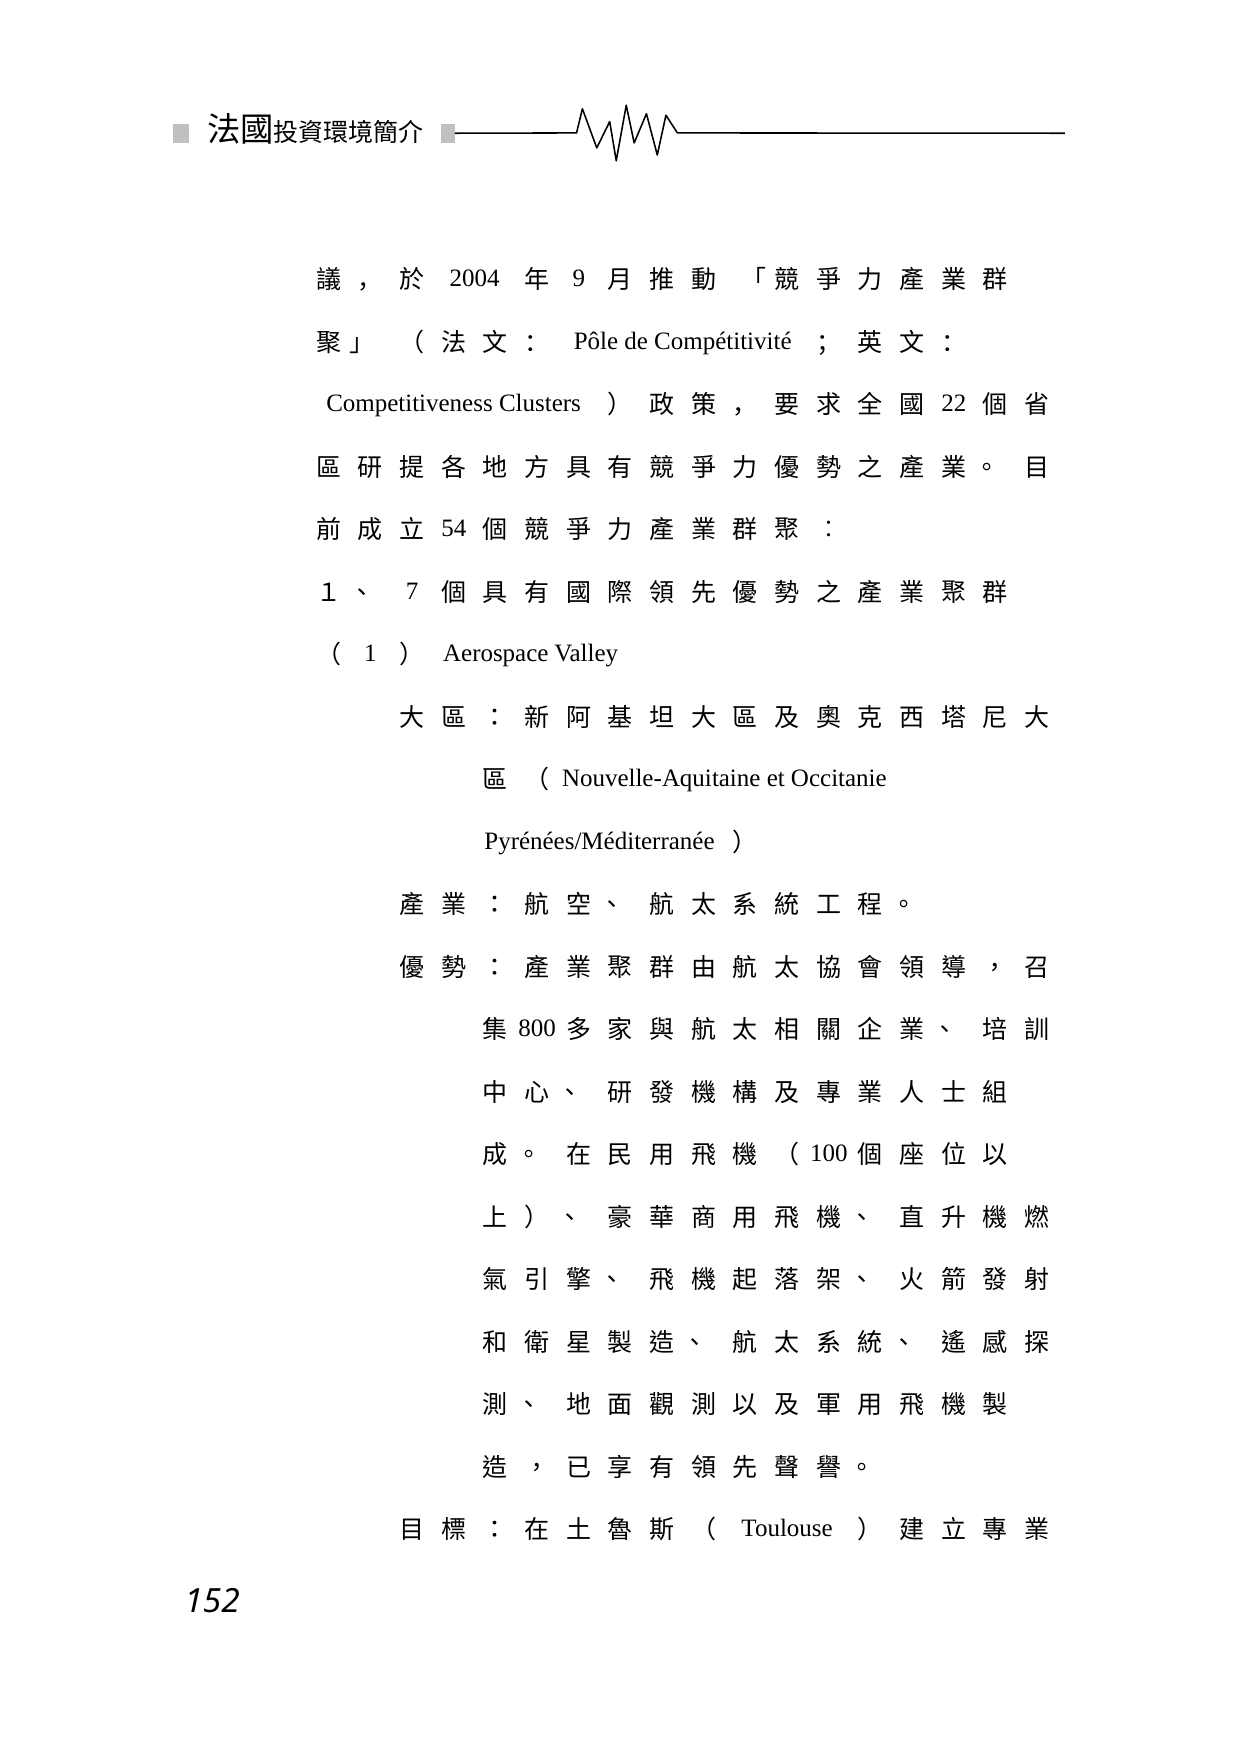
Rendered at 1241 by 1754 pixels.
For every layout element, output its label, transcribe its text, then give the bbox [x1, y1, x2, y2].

text 產業：航空、航太系統工程。 [367, 861, 1058, 924]
text 議，於2004年9月推動「競爭力產業群聚」（法文：Pôle de Compétitivité；英文：Competitiveness Clusters）政策，要求全國22個省區研提各地方具有競爭力優勢之產業。目前成立54個競爭力產業群聚︰ [281, 236, 1058, 549]
text 優勢：產業聚群由航太協會領導，召集800多家與航太相關企業、培訓中心、研發機構及專業人士組成。在民用飛機（100個座位以上）、豪華商用飛機、直升機燃氣引擎、飛機起落架、火箭發射和衛星製造、航太系統、遙感探測、地面觀測以及軍用飛機製造，已享有領先聲譽。 [367, 924, 1058, 1486]
text 大區：新阿基坦大區及奧克西塔尼大區（Nouvelle-Aquitaine et Occitanie Pyrénées/Méditerranée） [367, 674, 1058, 861]
text １、7個具有國際領先優勢之產業聚群 [281, 549, 1058, 611]
text 目標：在土魯斯（Toulouse）建立專業 [367, 1486, 1058, 1549]
text （1）Aerospace Valley [306, 611, 1058, 674]
